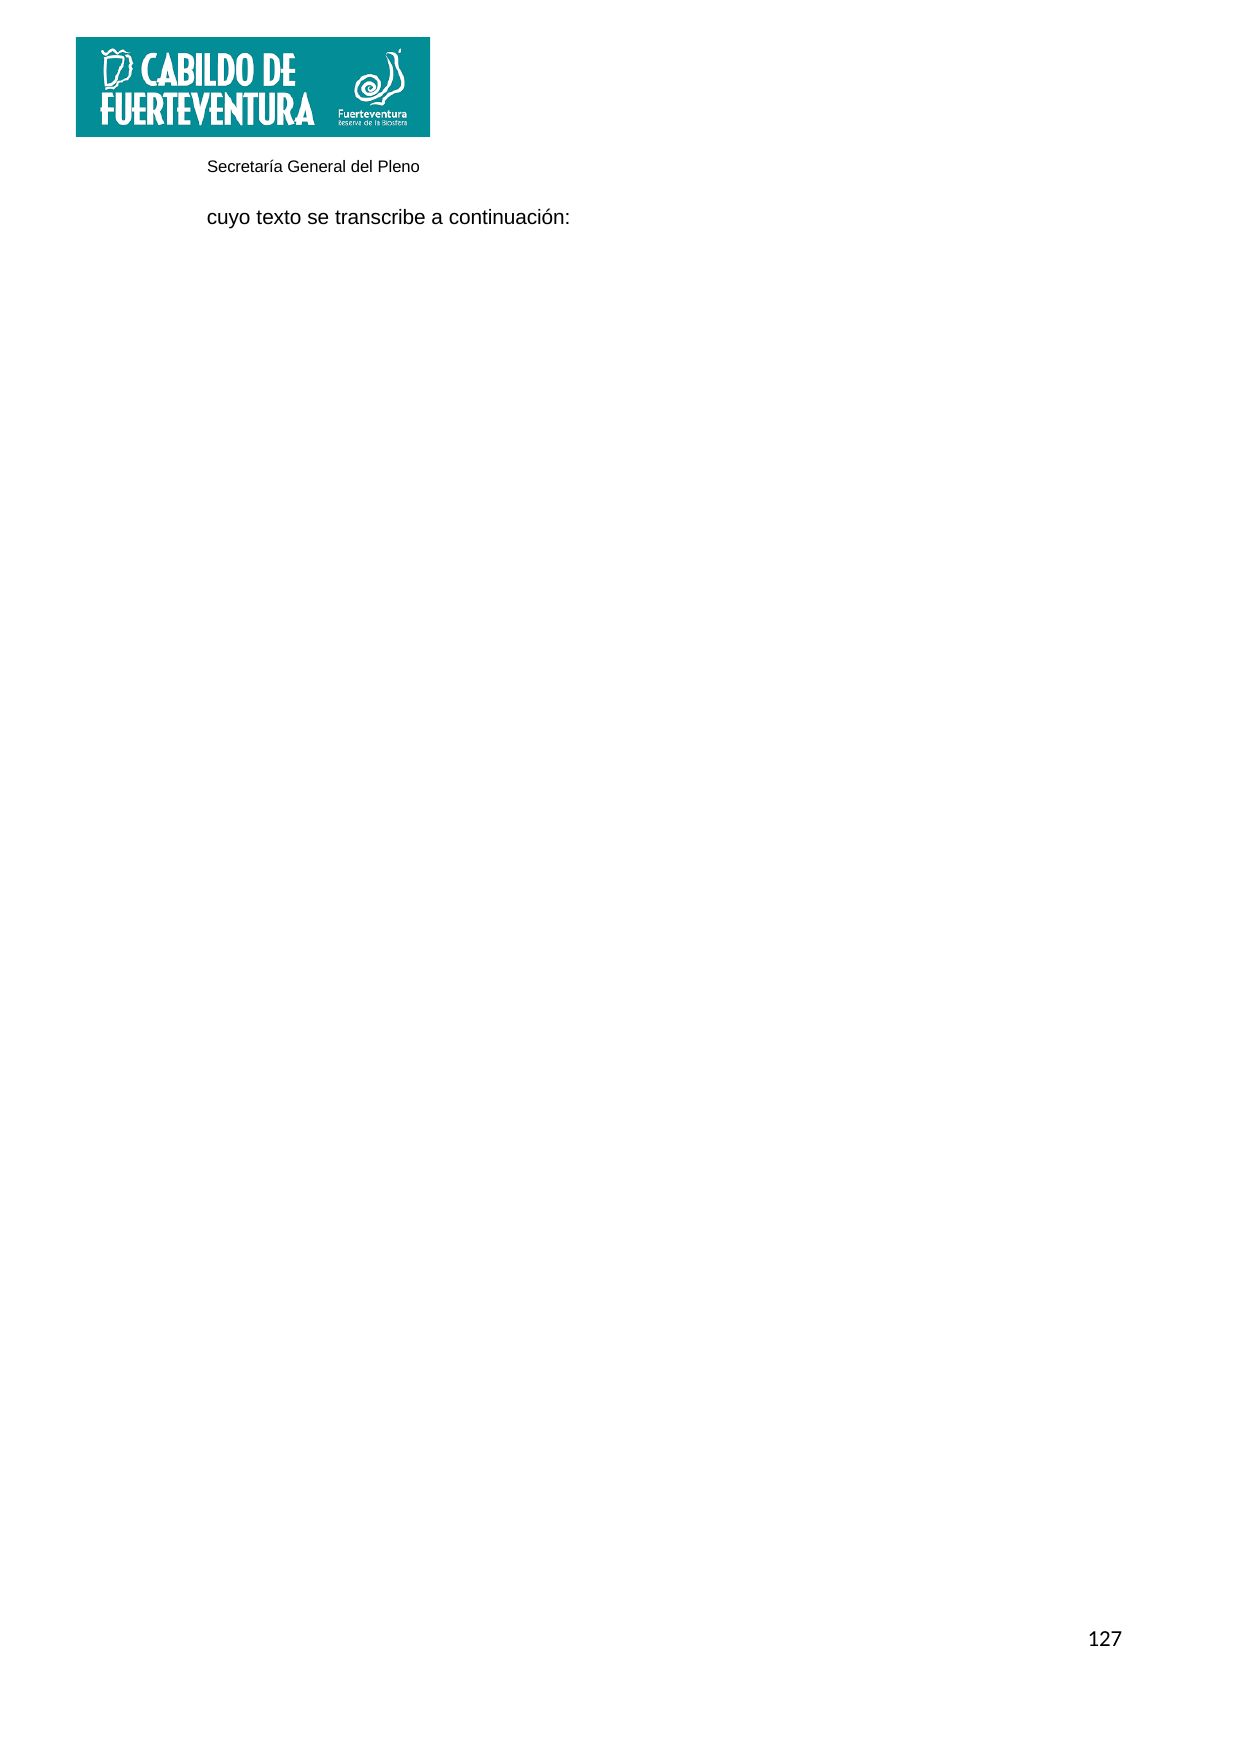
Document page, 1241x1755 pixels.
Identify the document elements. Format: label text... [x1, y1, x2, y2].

text cuyo texto se transcribe a continuación: [207, 204, 1123, 228]
